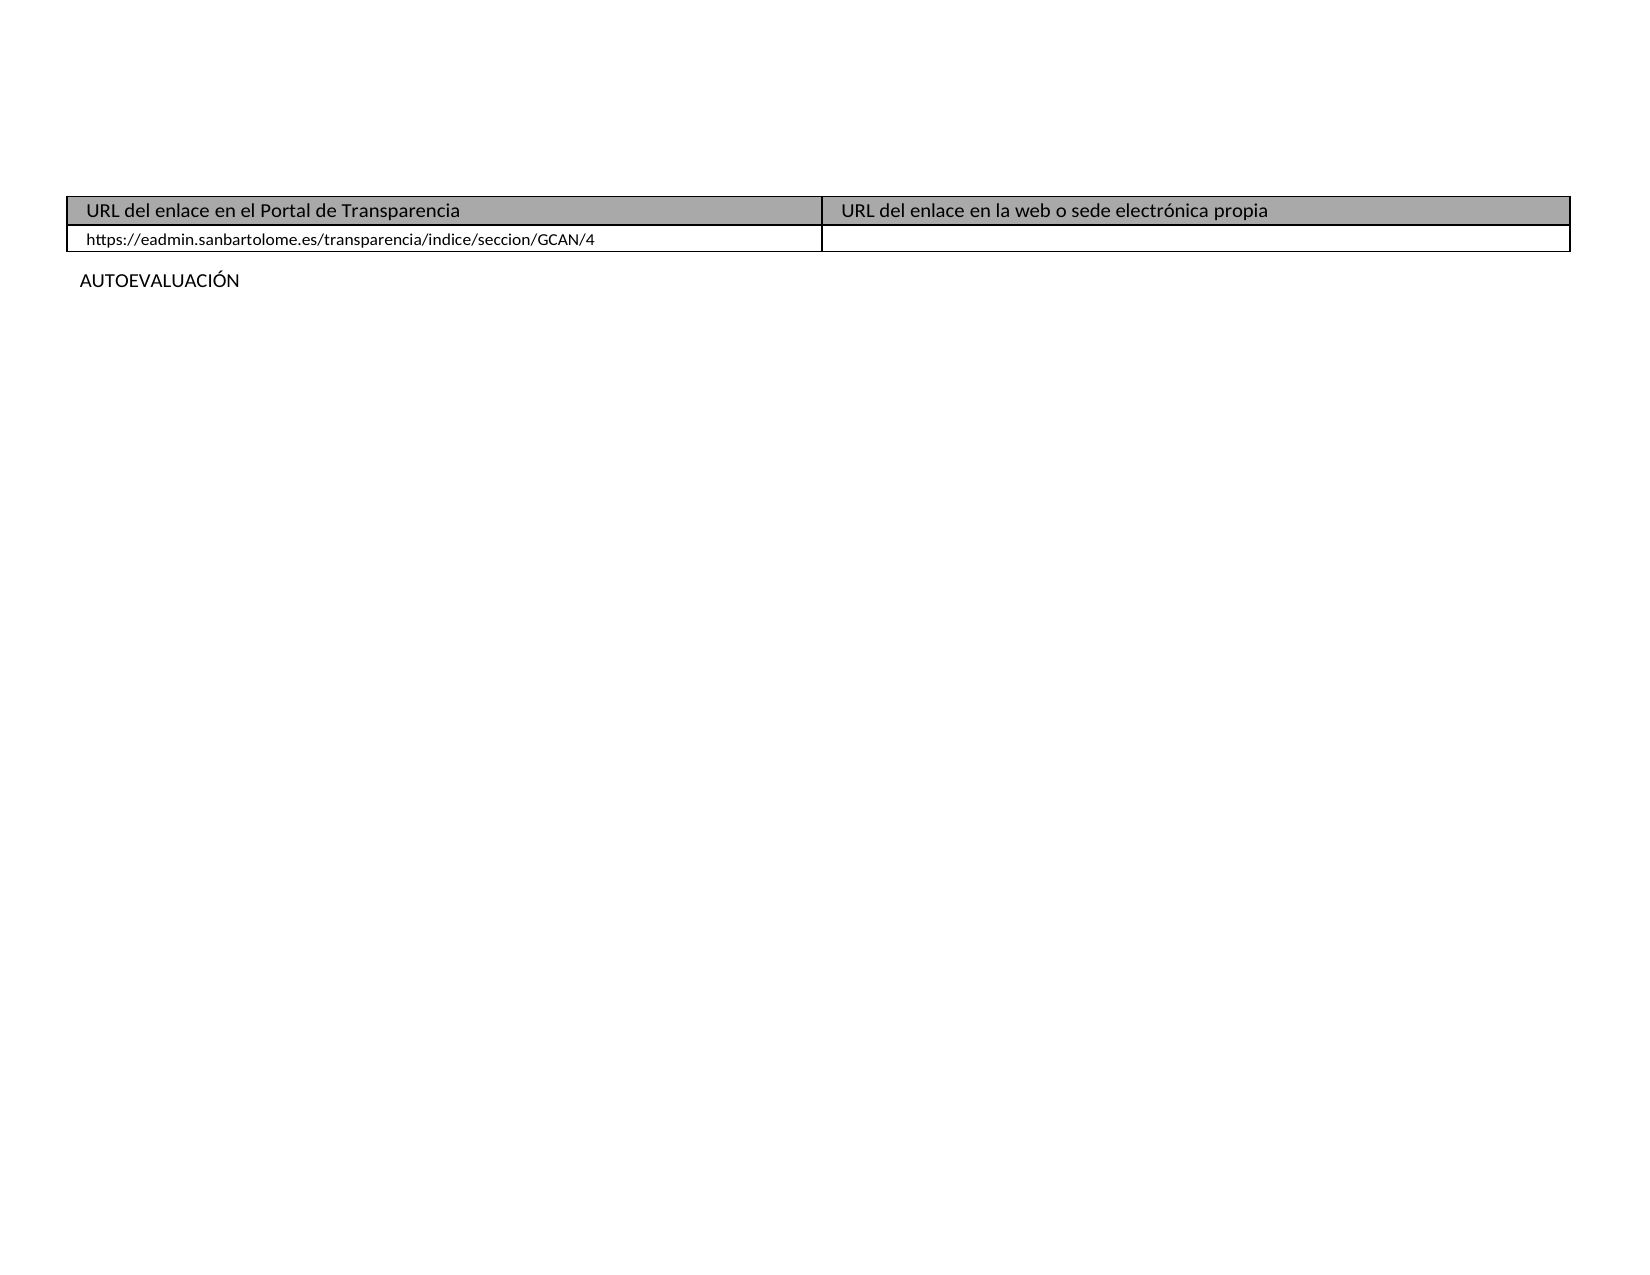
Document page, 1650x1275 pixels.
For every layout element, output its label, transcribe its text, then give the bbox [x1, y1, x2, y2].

table_header URL del enlace en la web o sede electrónica propia [823, 197, 1569, 224]
text AUTOEVALUACIÓN [79, 268, 1594, 293]
table_cell [823, 226, 1569, 251]
table_header URL del enlace en el Portal de Transparencia [68, 197, 821, 224]
table_cell https://eadmin.sanbartolome.es/transparencia/indice/seccion/GCAN/4 [68, 226, 821, 251]
